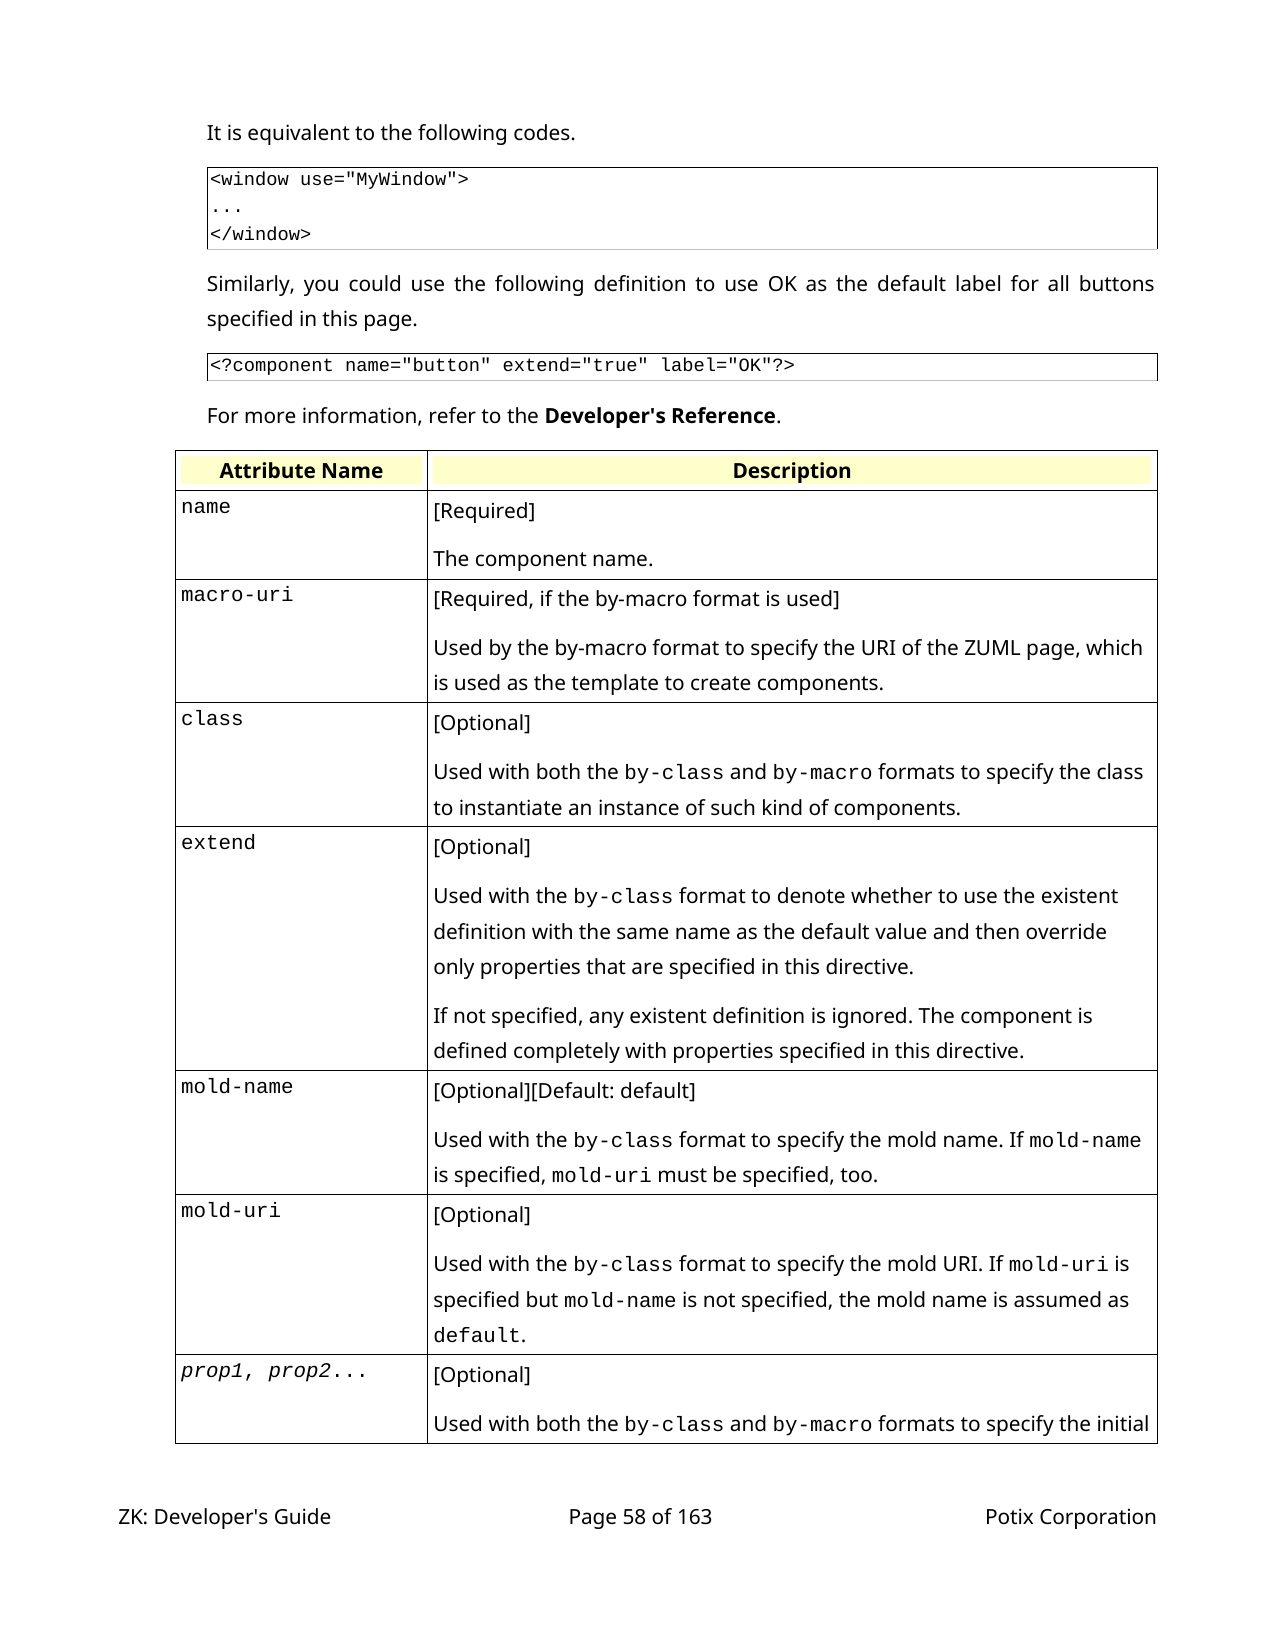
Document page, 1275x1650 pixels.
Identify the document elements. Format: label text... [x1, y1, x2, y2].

table_cell [Optional][Default: default] Used with the by-class format to specify the mold name. If mold-name is specified, mold-uri must be specified, too. [428, 1071, 1157, 1194]
table_cell macro-uri [176, 580, 427, 702]
table_cell prop1, prop2... [176, 1355, 427, 1443]
text It is equivalent to the following codes. [207, 118, 1157, 146]
table_cell [Optional] Used with the by-class format to specify the mold URI. If mold-uri is specified but mold-name is not specified, the mold name is assumed as default. [428, 1195, 1157, 1354]
table_cell mold-uri [176, 1195, 427, 1354]
table_header Description [428, 451, 1157, 490]
text Similarly, you could use the following definition to use OK as the default label for all buttons specified in this page. [207, 269, 1157, 333]
table_cell name [176, 491, 427, 579]
table_cell [Required, if the by-macro format is used] Used by the by-macro format to specify the URI of the ZUML page, which is used as the template to create components. [428, 580, 1157, 702]
text ... [208, 194, 1157, 218]
text <?component name="button" extend="true" label="OK"?> [208, 354, 1157, 380]
text <window use="MyWindow"> [208, 168, 1157, 191]
table_cell [Optional] Used with both the by-class and by-macro formats to specify the initial [428, 1355, 1157, 1443]
table_cell [Optional] Used with the by-class format to denote whether to use the existent definition with the same name as the default value and then override only properties that are specified in this directive. If not specified, any existent definition is ignored. The component is defined completely with properties specified in this directive. [428, 827, 1157, 1070]
table_cell [Optional] Used with both the by-class and by-macro formats to specify the class to instantiate an instance of such kind of components. [428, 703, 1157, 826]
text For more information, refer to the Developer's Reference. [207, 401, 1157, 429]
table_cell [Required] The component name. [428, 491, 1157, 579]
table_header Attribute Name [176, 451, 427, 490]
table_cell mold-name [176, 1071, 427, 1194]
table_cell extend [176, 827, 427, 1070]
text </window> [208, 221, 1157, 249]
table_cell class [176, 703, 427, 826]
